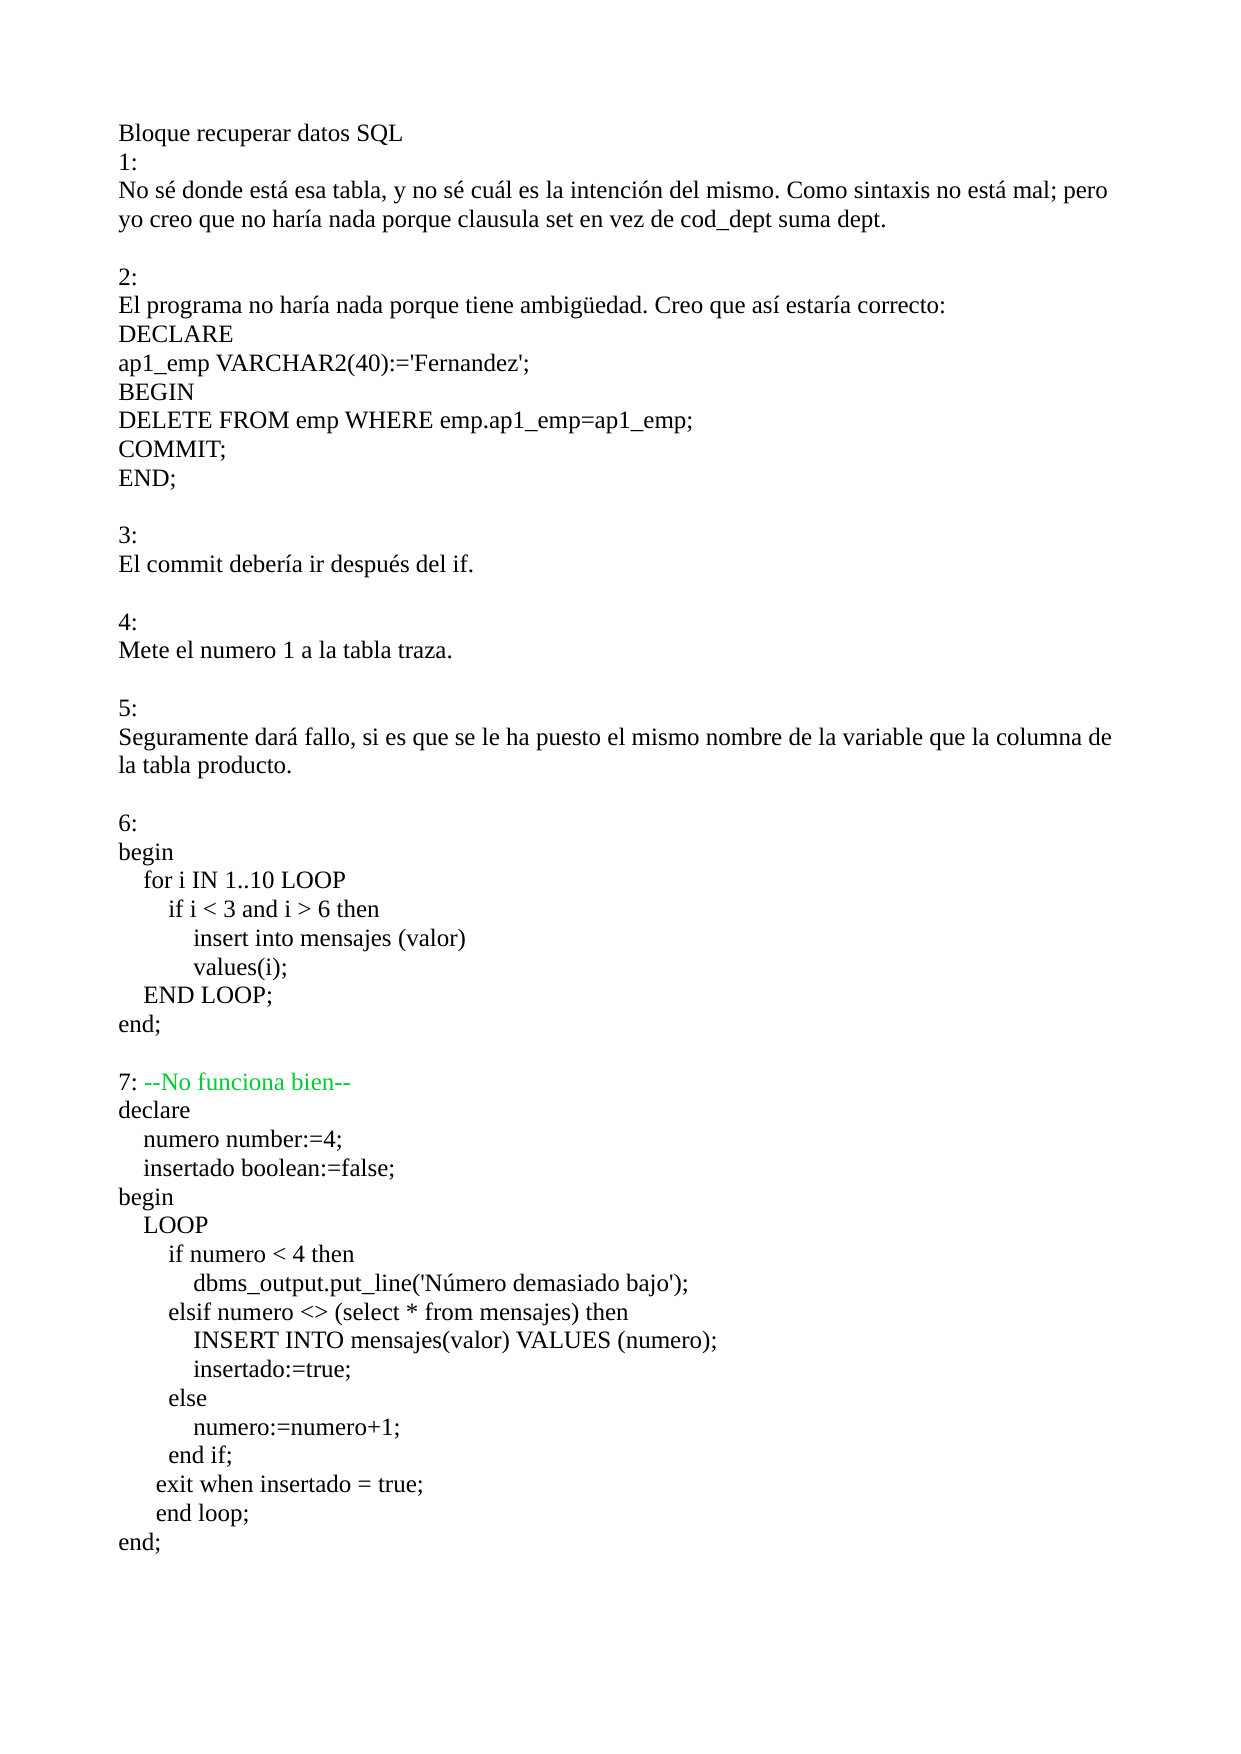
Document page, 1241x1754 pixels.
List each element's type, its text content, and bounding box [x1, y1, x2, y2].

text for i IN 1..10 LOOP [118, 866, 1122, 894]
text begin [118, 1182, 1122, 1211]
text else [118, 1383, 1122, 1412]
text El programa no haría nada porque tiene ambigüedad. Creo que así estaría correcto: [118, 291, 1122, 319]
text 3: [118, 521, 1122, 549]
text if numero < 4 then [118, 1239, 1122, 1268]
text El commit debería ir después del if. [118, 549, 1122, 578]
text begin [118, 837, 1122, 866]
text INSERT INTO mensajes(valor) VALUES (numero); [118, 1326, 1122, 1354]
text END LOOP; [118, 981, 1122, 1009]
text 7: --No funciona bien-- [118, 1067, 1122, 1096]
text if i < 3 and i > 6 then [118, 894, 1122, 923]
text insert into mensajes (valor) [118, 923, 1122, 952]
text elsif numero <> (select * from mensajes) then [118, 1297, 1122, 1326]
text declare [118, 1096, 1122, 1124]
text No sé donde está esa tabla, y no sé cuál es la intención del mismo. Como sintaxis no está mal; pero yo creo que no haría nada porque clausula set en vez de cod_dept suma dept. [118, 176, 1122, 233]
text 6: [118, 808, 1122, 837]
text dbms_output.put_line('Número demasiado bajo'); [118, 1268, 1122, 1297]
text numero number:=4; [118, 1124, 1122, 1153]
text end; [118, 1527, 1122, 1556]
text exit when insertado = true; [118, 1469, 1122, 1498]
text end if; [118, 1441, 1122, 1469]
text Seguramente dará fallo, si es que se le ha puesto el mismo nombre de la variable que la columna de la tabla producto. [118, 722, 1122, 779]
text end; [118, 1009, 1122, 1038]
text 5: [118, 693, 1122, 722]
text LOOP [118, 1211, 1122, 1239]
text numero:=numero+1; [118, 1412, 1122, 1441]
text Mete el numero 1 a la tabla traza. [118, 636, 1122, 664]
text insertado:=true; [118, 1354, 1122, 1383]
text 2: [118, 262, 1122, 291]
text DECLARE ap1_emp VARCHAR2(40):='Fernandez'; BEGIN DELETE FROM emp WHERE emp.ap1_emp=ap1_emp; COMMIT; END; [118, 319, 1122, 492]
text values(i); [118, 952, 1122, 981]
text 4: [118, 607, 1122, 636]
text Bloque recuperar datos SQL [118, 118, 1122, 147]
text 1: [118, 147, 1122, 176]
text end loop; [118, 1498, 1122, 1527]
text insertado boolean:=false; [118, 1153, 1122, 1182]
